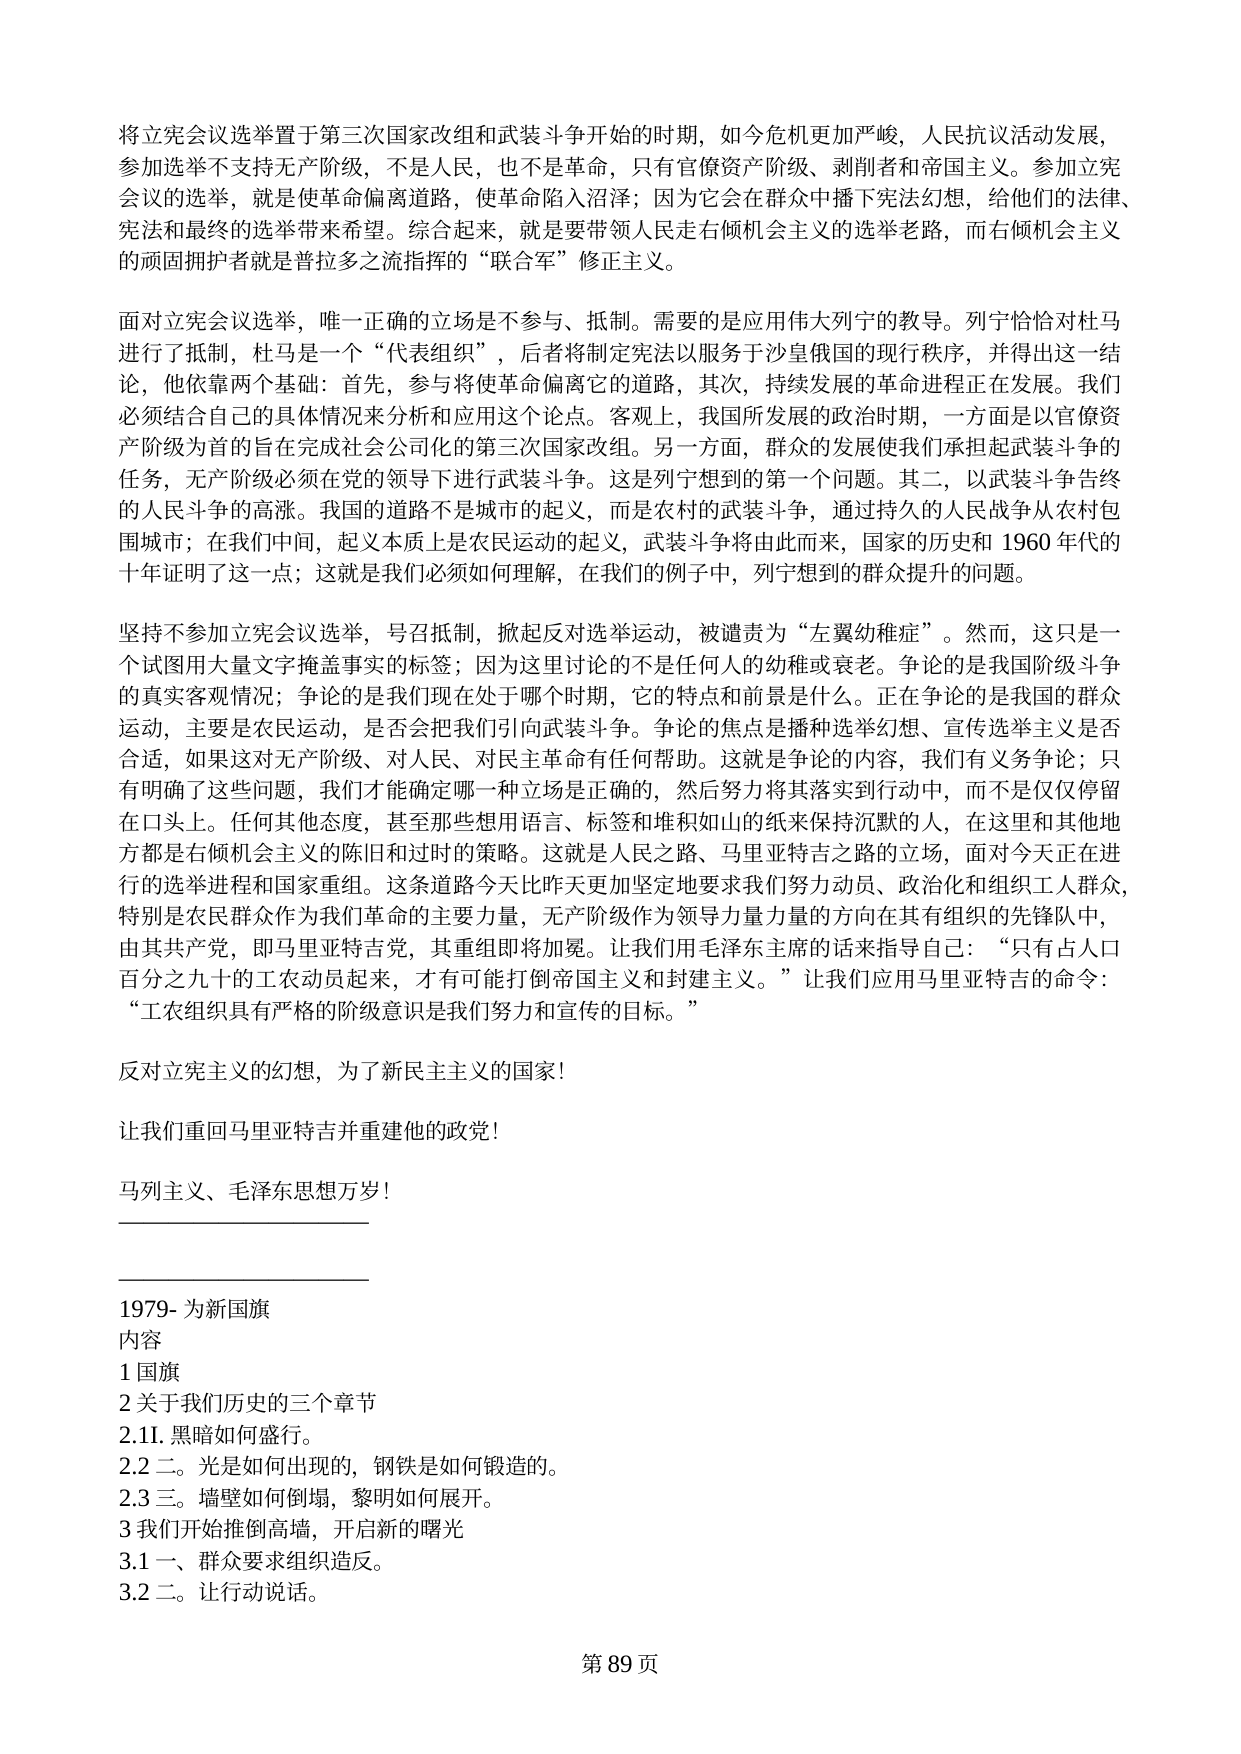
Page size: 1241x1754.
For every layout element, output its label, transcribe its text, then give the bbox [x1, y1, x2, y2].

text 内容 [118, 1324, 1122, 1355]
text 1979- 为新国旗 [118, 1292, 1122, 1324]
text 面对立宪会议选举，唯一正确的立场是不参与、抵制。需要的是应用伟大列宁的教导。列宁恰恰对杜马进行了抵制，杜马是一个“代表组织”，后者将制定宪法以服务于沙皇俄国的现行秩序，并得出这一结论，他依靠两个基础：首先，参与将使革命偏离它的道路，其次，持续发展的革命进程正在发展。我们必须结合自己的具体情况来分析和应用这个论点。客观上，我国所发展的政治时期，一方面是以官僚资产阶级为首的旨在完成社会公司化的第三次国家改组。另一方面，群众的发展使我们承担起武装斗争的任务，无产阶级必须在党的领导下进行武装斗争。这是列宁想到的第一个问题。其二，以武装斗争告终的人民斗争的高涨。我国的道路不是城市的起义，而是农村的武装斗争，通过持久的人民战争从农村包围城市；在我们中间，起义本质上是农民运动的起义，武装斗争将由此而来，国家的历史和1960年代的十年证明了这一点；这就是我们必须如何理解，在我们的例子中，列宁想到的群众提升的问题。 [118, 304, 1122, 588]
text 2.2二。光是如何出现的，钢铁是如何锻造的。 [118, 1449, 1122, 1481]
text 3我们开始推倒高墙，开启新的曙光 [118, 1512, 1122, 1544]
text 2.1I. 黑暗如何盛行。 [118, 1418, 1122, 1449]
text 2.3三。墙壁如何倒塌，黎明如何展开。 [118, 1481, 1122, 1512]
text 2关于我们历史的三个章节 [118, 1387, 1122, 1418]
text —————————— [118, 1263, 1122, 1292]
text 将立宪会议选举置于第三次国家改组和武装斗争开始的时期，如今危机更加严峻，人民抗议活动发展，参加选举不支持无产阶级，不是人民，也不是革命，只有官僚资产阶级、剥削者和帝国主义。参加立宪会议的选举，就是使革命偏离道路，使革命陷入沼泽；因为它会在群众中播下宪法幻想，给他们的法律、宪法和最终的选举带来希望。综合起来，就是要带领人民走右倾机会主义的选举老路，而右倾机会主义的顽固拥护者就是普拉多之流指挥的“联合军”修正主义。 [118, 118, 1122, 276]
text 1国旗 [118, 1355, 1122, 1387]
text 3.1一、群众要求组织造反。 [118, 1544, 1122, 1575]
text 马列主义、毛泽东思想万岁！ [118, 1174, 1122, 1206]
text 3.2二。让行动说话。 [118, 1575, 1122, 1607]
text 反对立宪主义的幻想，为了新民主主义的国家！ [118, 1054, 1122, 1086]
text 坚持不参加立宪会议选举，号召抵制，掀起反对选举运动，被谴责为“左翼幼稚症”。然而，这只是一个试图用大量文字掩盖事实的标签；因为这里讨论的不是任何人的幼稚或衰老。争论的是我国阶级斗争的真实客观情况；争论的是我们现在处于哪个时期，它的特点和前景是什么。正在争论的是我国的群众运动，主要是农民运动，是否会把我们引向武装斗争。争论的焦点是播种选举幻想、宣传选举主义是否合适，如果这对无产阶级、对人民、对民主革命有任何帮助。这就是争论的内容，我们有义务争论；只有明确了这些问题，我们才能确定哪一种立场是正确的，然后努力将其落实到行动中，而不是仅仅停留在口头上。任何其他态度，甚至那些想用语言、标签和堆积如山的纸来保持沉默的人，在这里和其他地方都是右倾机会主义的陈旧和过时的策略。这就是人民之路、马里亚特吉之路的立场，面对今天正在进行的选举进程和国家重组。这条道路今天比昨天更加坚定地要求我们努力动员、政治化和组织工人群众，特别是农民群众作为我们革命的主要力量，无产阶级作为领导力量力量的方向在其有组织的先锋队中，由其共产党，即马里亚特吉党，其重组即将加冕。让我们用毛泽东主席的话来指导自己：“只有占人口百分之九十的工农动员起来，才有可能打倒帝国主义和封建主义。”让我们应用马里亚特吉的命令：“工农组织具有严格的阶级意识是我们努力和宣传的目标。” [118, 616, 1122, 1025]
text —————————— [118, 1206, 1122, 1235]
text 让我们重回马里亚特吉并重建他的政党！ [118, 1114, 1122, 1146]
